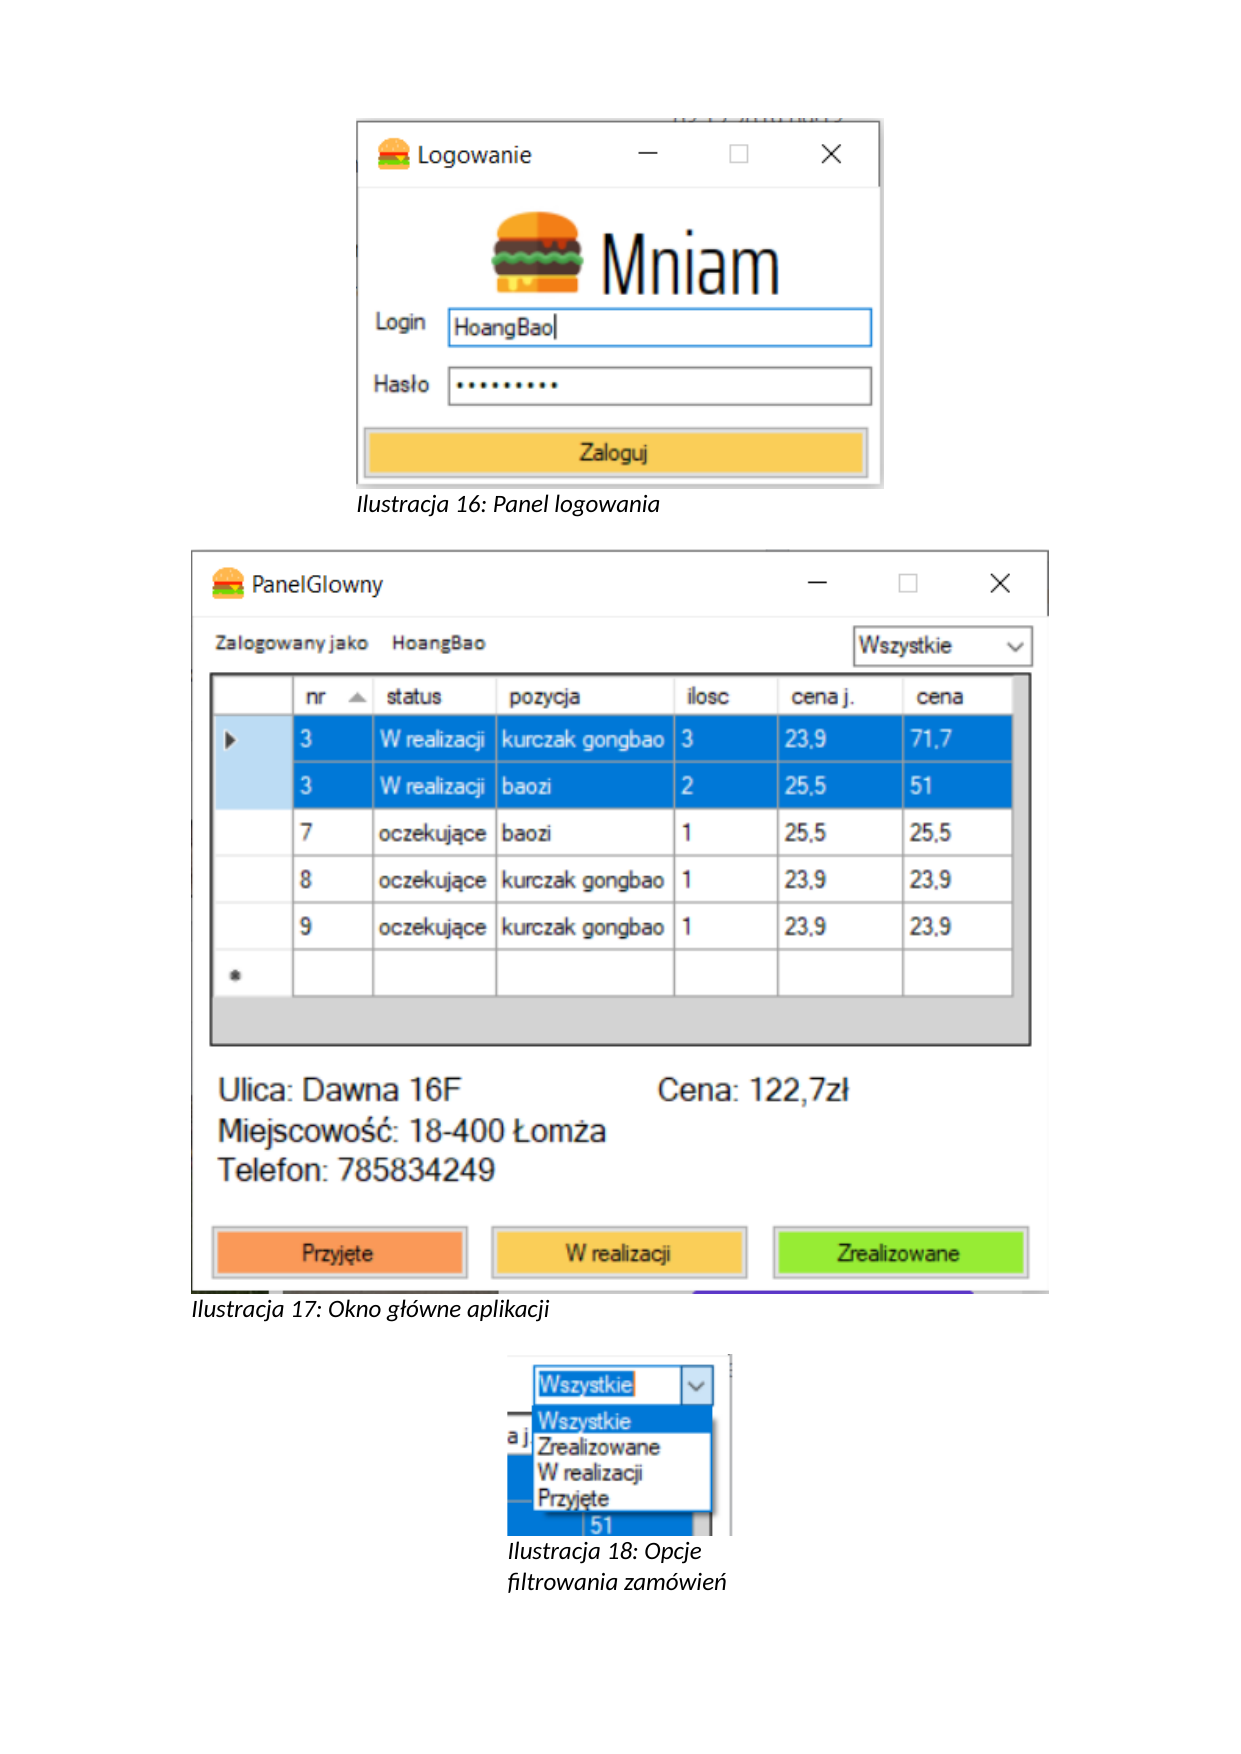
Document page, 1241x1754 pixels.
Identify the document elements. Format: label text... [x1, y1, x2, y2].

picture [507, 1354, 733, 1536]
text Ilustracja 16: Panel logowania [356, 489, 884, 519]
picture [191, 549, 1049, 1294]
text Ilustracja 17: Okno główne aplikacji [191, 1294, 1049, 1324]
picture [356, 118, 884, 489]
text Ilustracja 18: Opcje filtrowania zamówień [507, 1536, 732, 1597]
